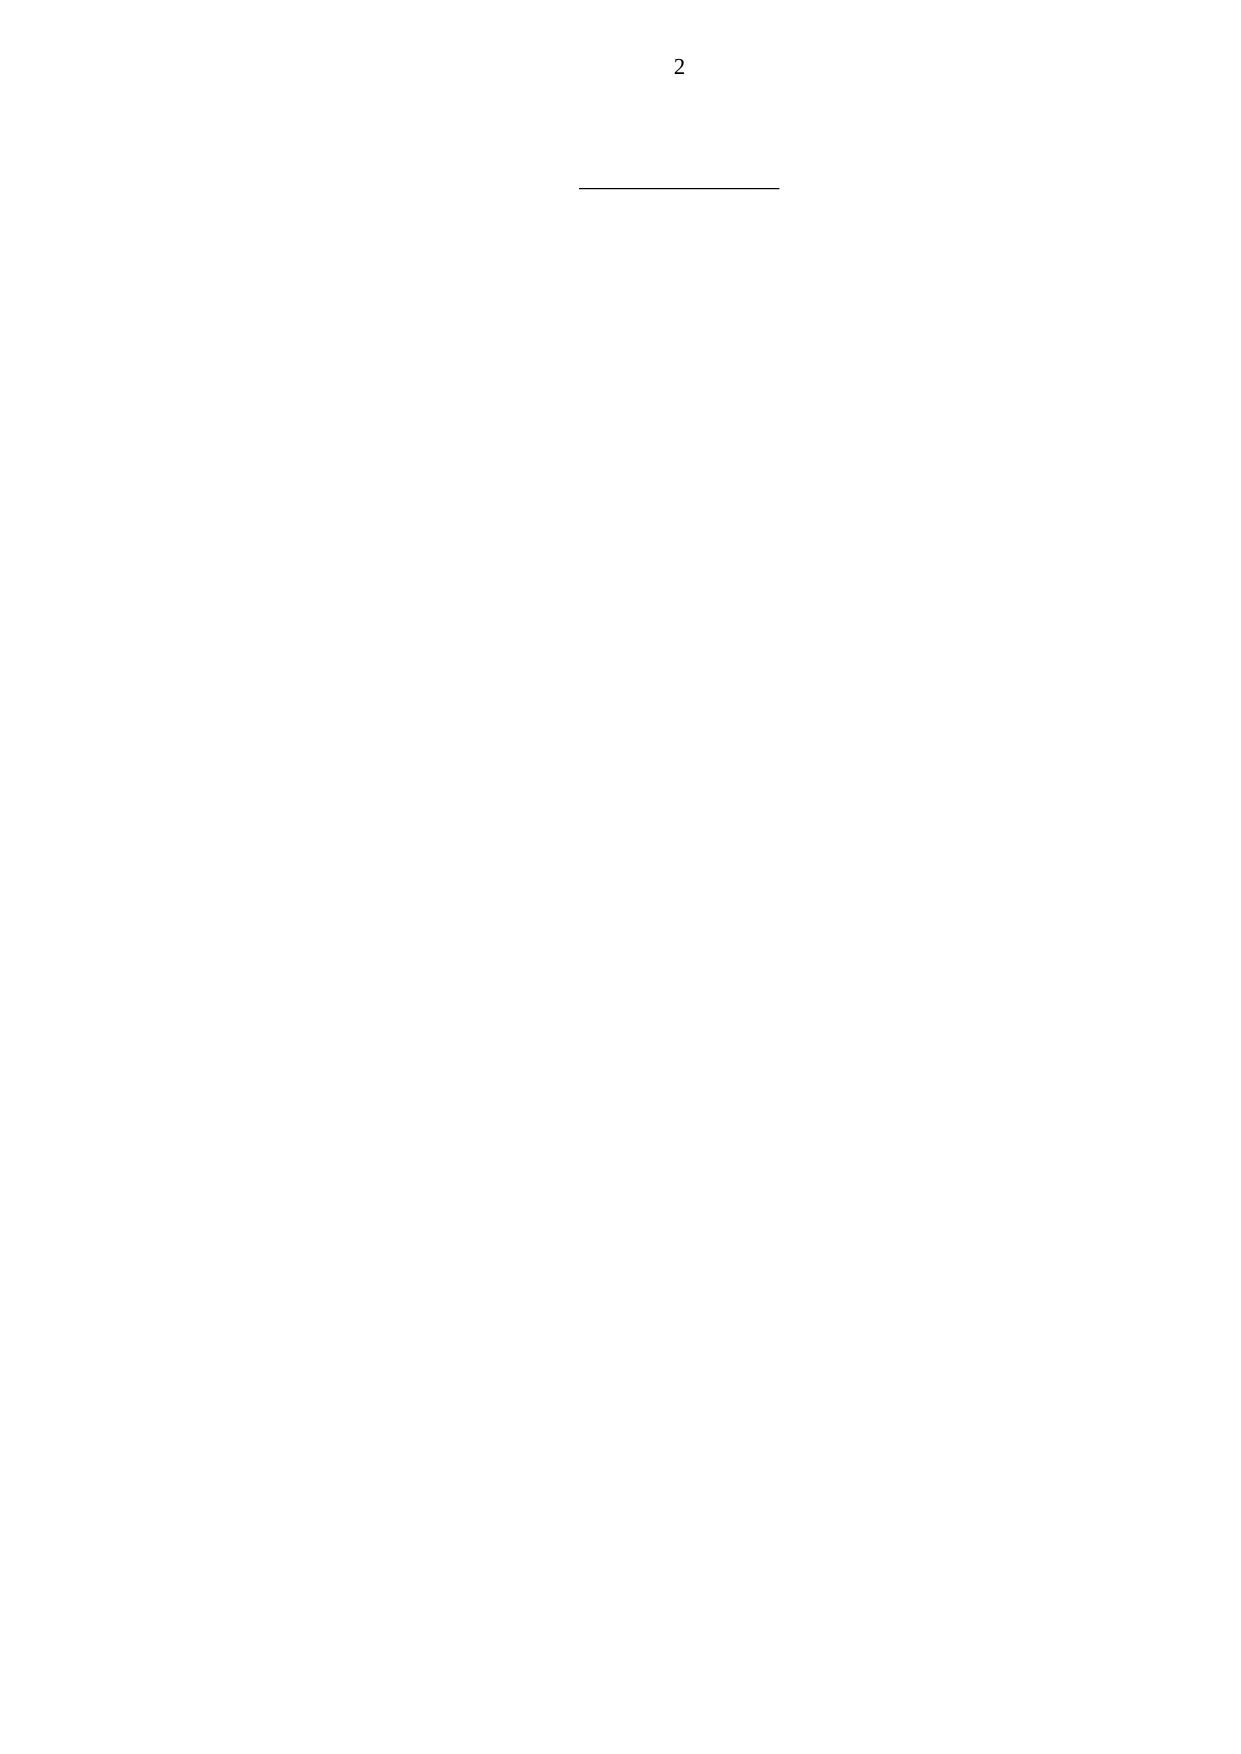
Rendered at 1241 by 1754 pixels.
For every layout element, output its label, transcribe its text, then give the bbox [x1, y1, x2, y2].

table_header [513, 106, 774, 134]
table_header [774, 106, 1234, 134]
text ________________ [177, 163, 1181, 192]
table_header [177, 106, 513, 134]
